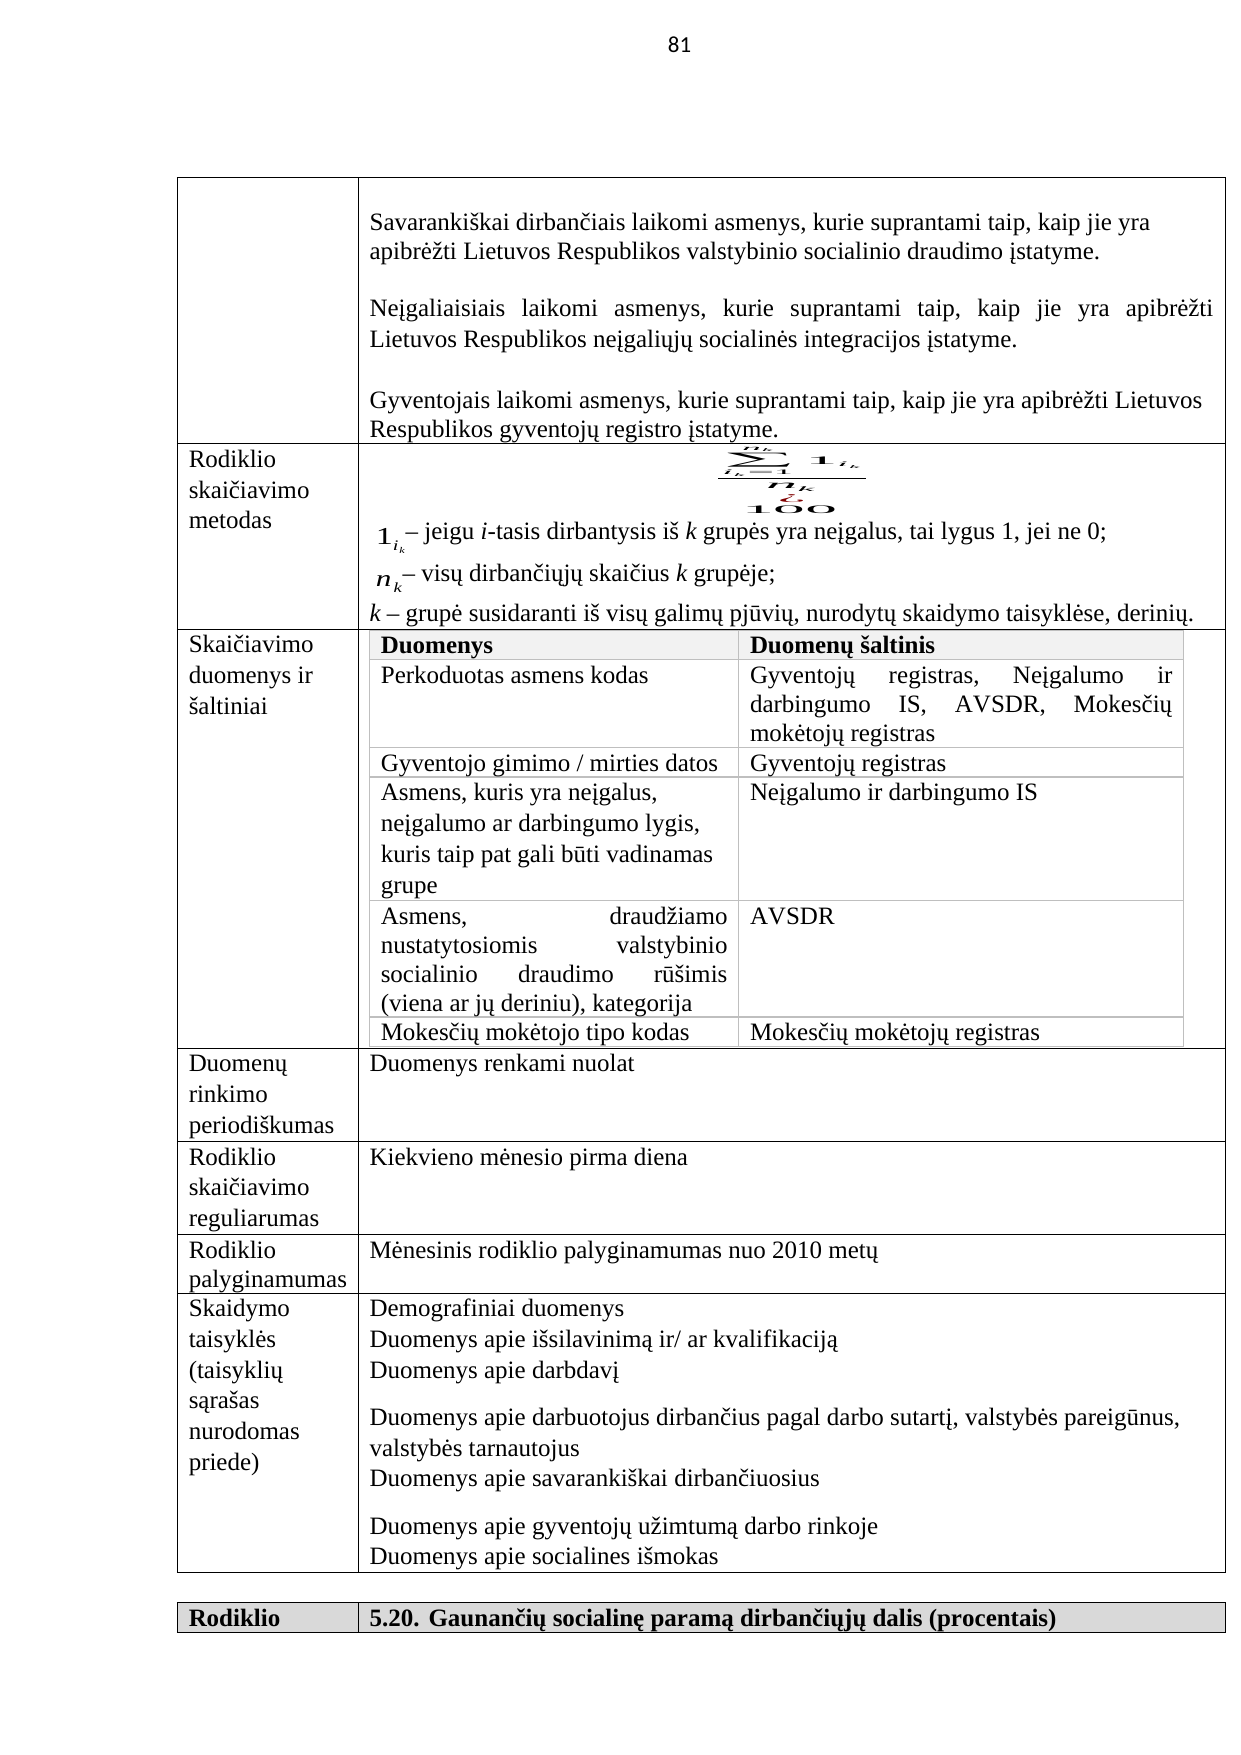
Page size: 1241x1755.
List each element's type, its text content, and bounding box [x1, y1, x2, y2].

table_cell Kiekvieno mėnesio pirma diena [359, 1142, 1225, 1234]
table_cell Duomenys renkami nuolat [359, 1049, 1225, 1141]
table_cell Mokesčių mokėtojų registras [739, 1018, 1183, 1046]
table_cell Rodiklio skaičiavimo metodas [178, 444, 358, 628]
table_cell [178, 178, 358, 443]
table_cell Demografiniai duomenys Duomenys apie išsilavinimą ir/ ar kvalifikaciją Duomenys apie darbdavį Duomenys apie darbuotojus dirbančius pagal darbo sutartį, valstybės pareigūnus, valstybės tarnautojus Duomenys apie savarankiškai dirbančiuosius Duomenys apie gyventojų užimtumą darbo rinkoje Duomenys apie socialines išmokas [359, 1294, 1225, 1572]
table_cell Asmens, kuris yra neįgalus, neįgalumo ar darbingumo lygis, kuris taip pat gali būti vadinamas grupe [370, 778, 738, 900]
table_header Duomenys [370, 631, 738, 659]
table_cell Gyventojo gimimo / mirties datos [370, 748, 738, 776]
table_cell Gyventojų registras, Neįgalumo ir darbingumo IS, AVSDR, Mokesčių mokėtojų registras [739, 660, 1183, 747]
table_cell Skaidymo taisyklės (taisyklių sąrašas nurodomas priede) [178, 1294, 358, 1572]
table_header Rodiklio [178, 1603, 358, 1632]
table_cell – jeigu i-tasis dirbantysis iš k grupės yra neįgalus, tai lygus 1, jei ne 0; – visų dirbančiųjų skaičius k grupėje; k – grupė susidaranti iš visų galimų pjūvių, nurodytų skaidymo taisyklėse, derinių. [359, 444, 1225, 628]
table_cell AVSDR [739, 901, 1183, 1016]
table_cell Perkoduotas asmens kodas [370, 660, 738, 747]
table_cell Neįgalumo ir darbingumo IS [739, 778, 1183, 900]
table_cell Savarankiškai dirbančiais laikomi asmenys, kurie suprantami taip, kaip jie yra apibrėžti Lietuvos Respublikos valstybinio socialinio draudimo įstatyme. Neįgaliaisiais laikomi asmenys, kurie suprantami taip, kaip jie yra apibrėžti Lietuvos Respublikos neįgaliųjų socialinės integracijos įstatyme. Gyventojais laikomi asmenys, kurie suprantami taip, kaip jie yra apibrėžti Lietuvos Respublikos gyventojų registro įstatyme. [359, 178, 1225, 443]
table_cell Asmens, draudžiamo nustatytosiomis valstybinio socialinio draudimo rūšimis (viena ar jų deriniu), kategorija [370, 901, 738, 1016]
table_header Duomenų šaltinis [739, 631, 1183, 659]
table_cell Gyventojų registras [739, 748, 1183, 776]
table_cell Mokesčių mokėtojo tipo kodas [370, 1018, 738, 1046]
table_cell Rodiklio palyginamumas [178, 1235, 358, 1292]
table_header 5.20. Gaunančių socialinę paramą dirbančiųjų dalis (procentais) [359, 1603, 1225, 1632]
table_cell Duomenų rinkimo periodiškumas [178, 1049, 358, 1141]
table_cell [1184, 630, 1225, 1047]
table_cell [359, 630, 369, 1047]
table_cell Rodiklio skaičiavimo reguliarumas [178, 1142, 358, 1234]
table_cell Skaičiavimo duomenys ir šaltiniai [178, 630, 358, 1047]
table_cell Mėnesinis rodiklio palyginamumas nuo 2010 metų [359, 1235, 1225, 1292]
